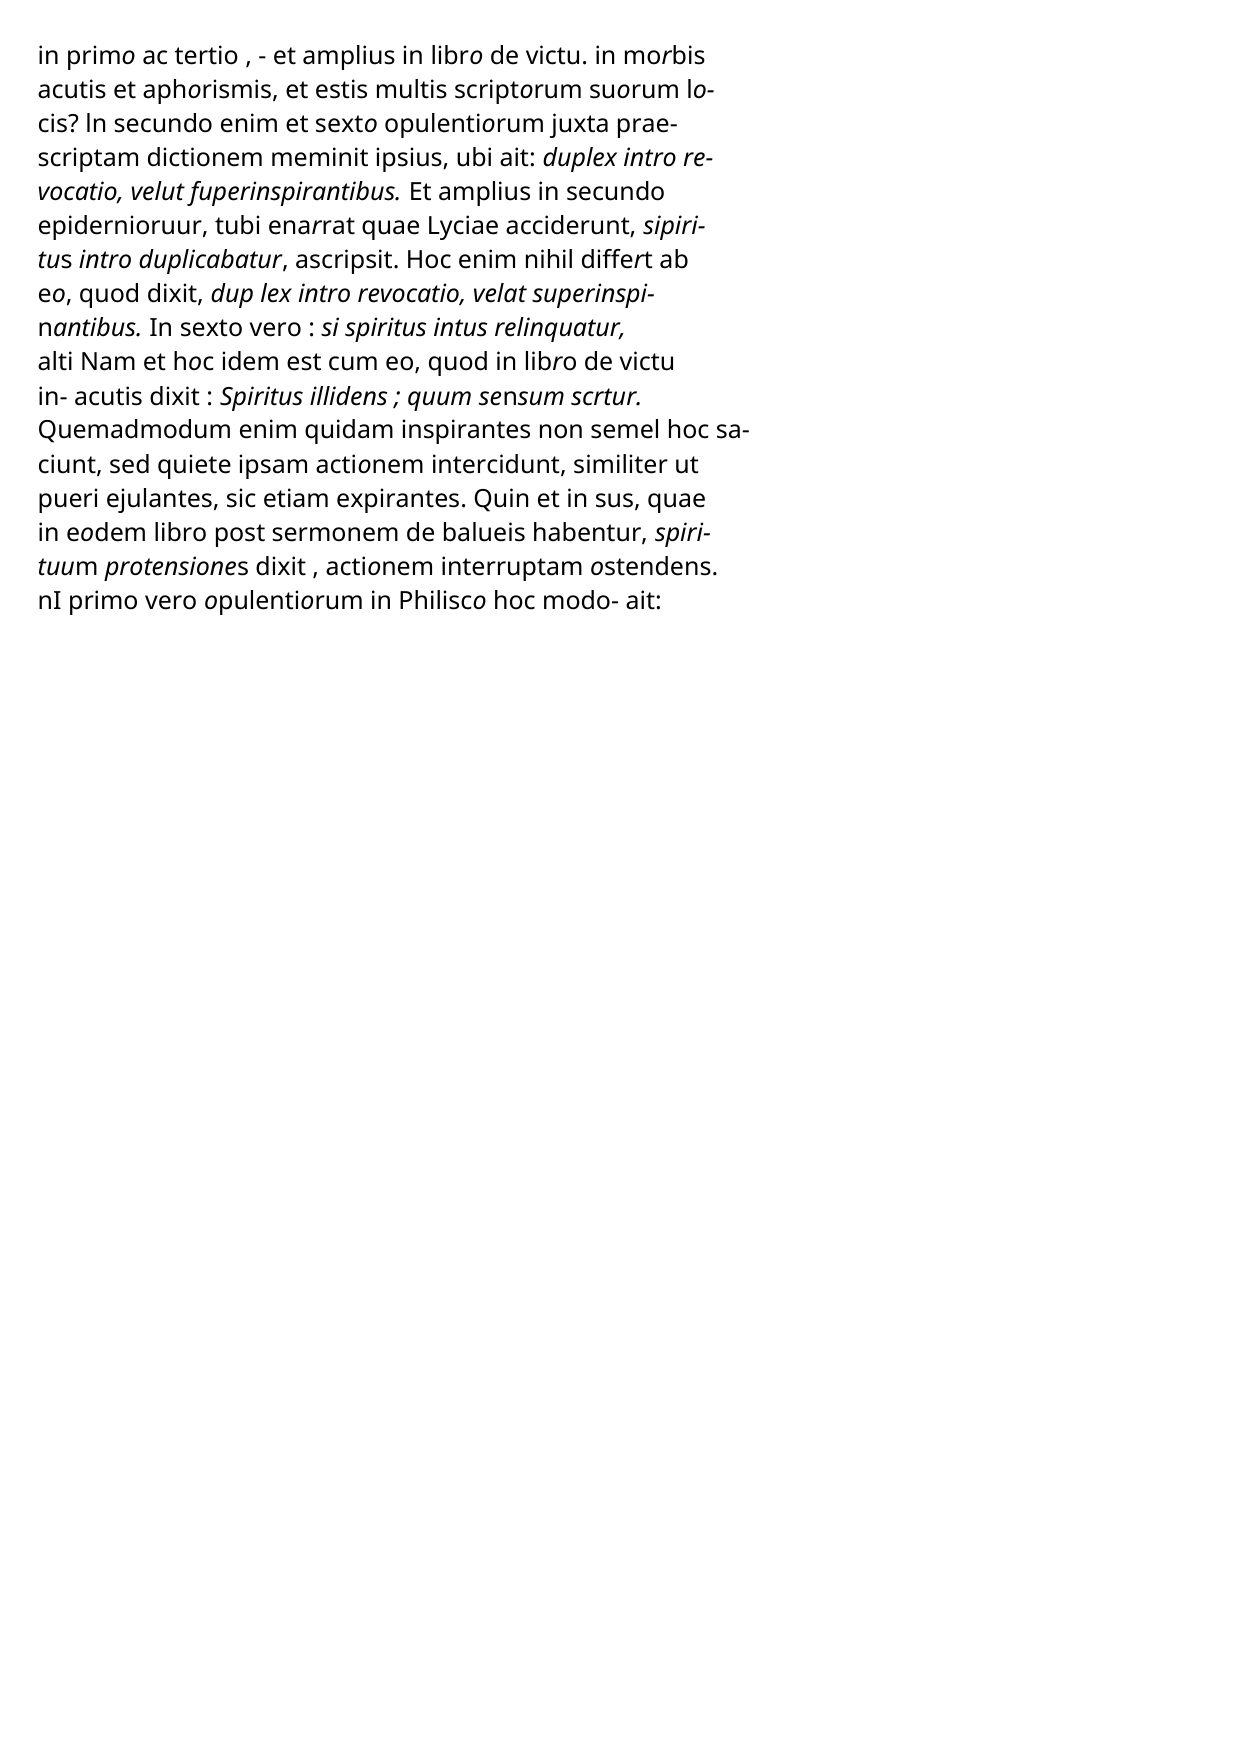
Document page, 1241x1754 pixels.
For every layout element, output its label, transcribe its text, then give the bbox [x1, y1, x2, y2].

text in primo ac tertio , - et amplius in libro de victu. in morbis acutis et aphorismis, et estis multis scriptorum suorum lo- cis? ln secundo enim et sexto opulentiorum juxta prae- scriptam dictionem meminit ipsius, ubi ait: duplex intro re- vocatio, velut fuperinspirantibus. Et amplius in secundo epidernioruur, tubi enarrat quae Lyciae acciderunt, sipiri- tus intro duplicabatur, ascripsit. Hoc enim nihil differt ab eo, quod dixit, dup lex intro revocatio, velat superinspi- nantibus. In sexto vero : si spiritus intus relinquatur, alti Nam et hoc idem est cum eo, quod in libro de victu in- acutis dixit : Spiritus illidens ; quum sensum scrtur. Quemadmodum enim quidam inspirantes non semel hoc sa- ciunt, sed quiete ipsam actionem intercidunt, similiter ut pueri ejulantes, sic etiam expirantes. Quin et in sus, quae in eodem libro post sermonem de balueis habentur, spiri- tuum protensiones dixit , actionem interruptam ostendens. nI primo vero opulentiorum in Philisco hoc modo- ait: [37, 37, 1203, 617]
